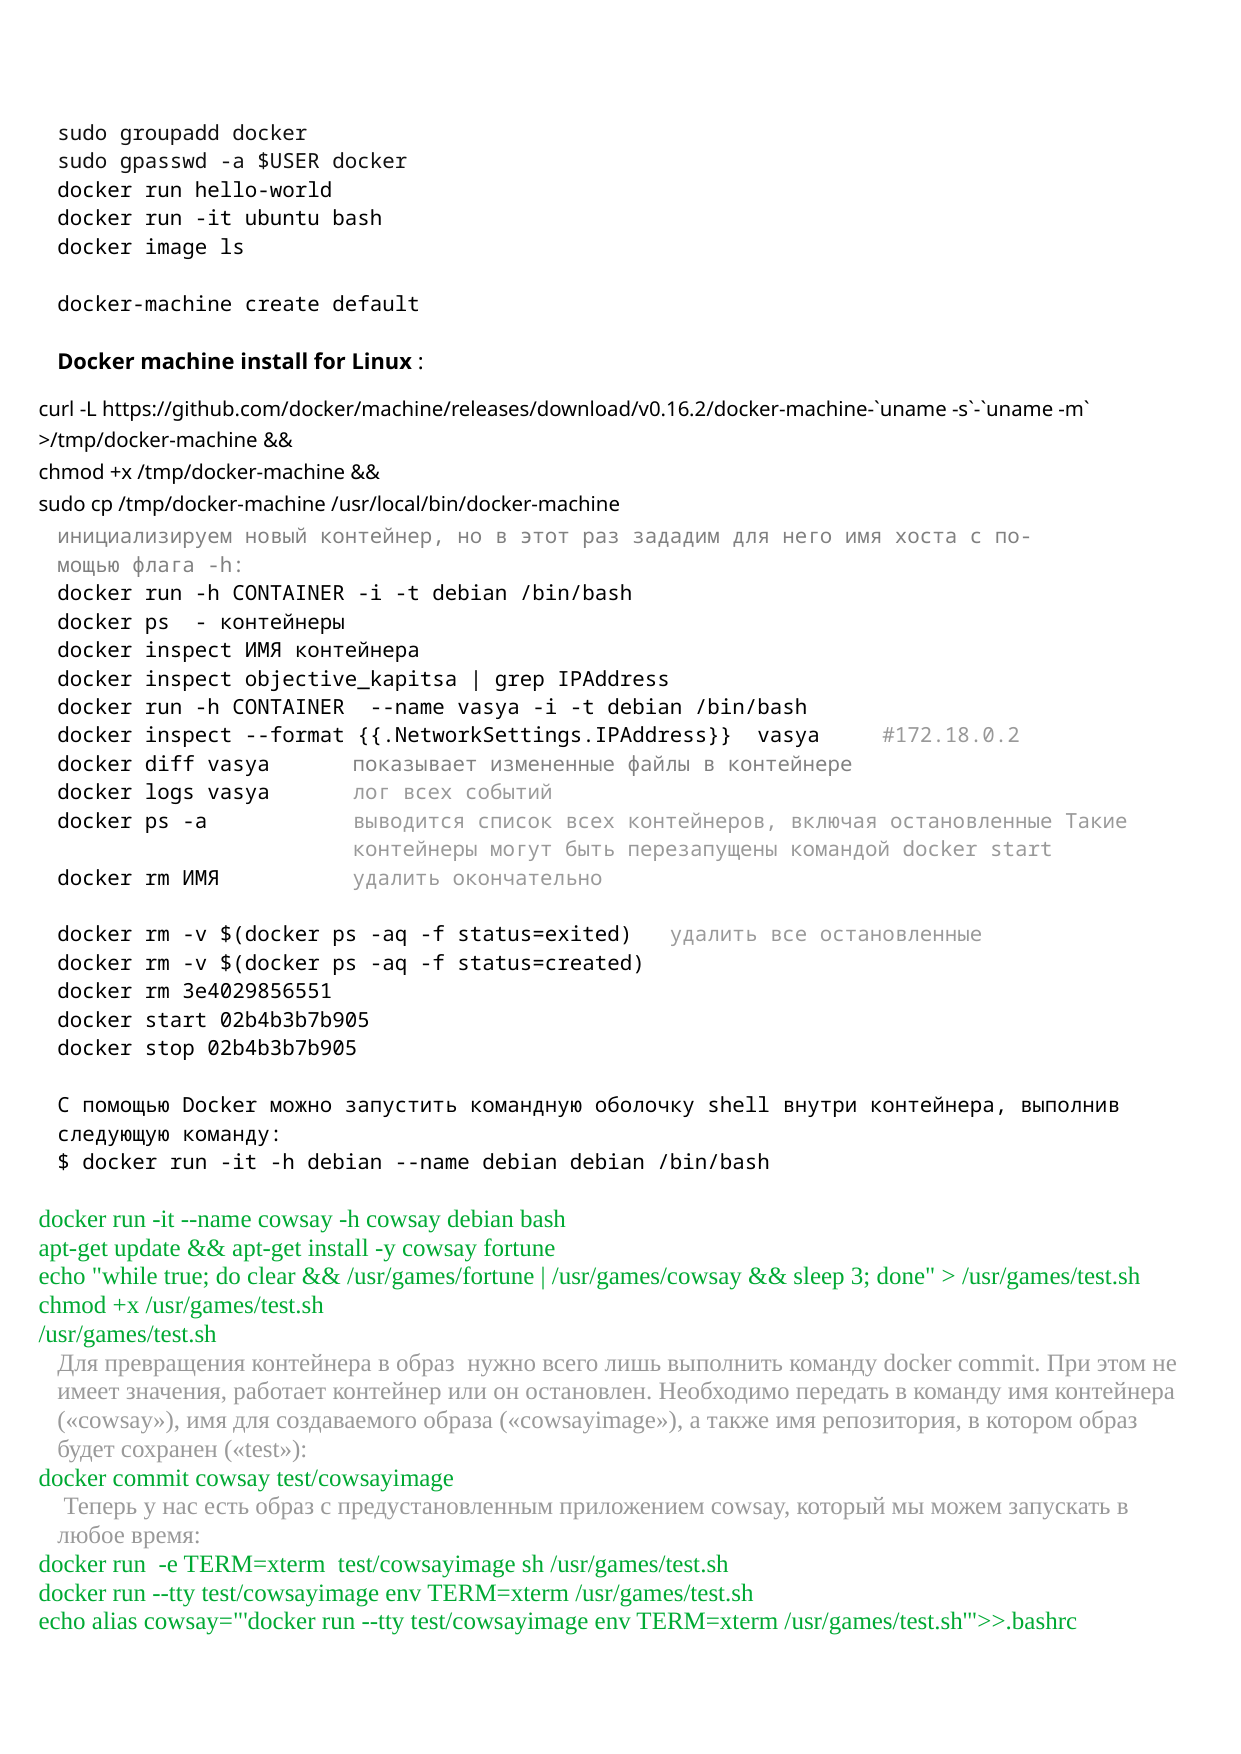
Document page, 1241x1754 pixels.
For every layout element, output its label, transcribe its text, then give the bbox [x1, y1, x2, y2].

text Docker machine install for Linux : [57, 346, 1182, 375]
text docker inspect objective_kapitsa | grep IPAddress [57, 664, 1182, 692]
text docker logs vasya лог всех событий [57, 777, 1182, 806]
text docker run hello-world [57, 175, 1182, 203]
text docker commit cowsay test/cowsayimage [38, 1463, 1182, 1491]
text контейнеры могут быть перезапущены командой docker start [57, 834, 1182, 863]
text docker rm -v $(docker ps -aq -f status=created) [57, 948, 1182, 976]
text docker run -h CONTAINER -i -t debian /bin/bash [57, 578, 1182, 607]
text curl -L https://github.com/docker/machine/releases/download/v0.16.2/docker-machine-`uname -s`-`uname -m` >/tmp/docker-machine && chmod +x /tmp/docker-machine && sudo cp /tmp/docker-machine /usr/local/bin/docker-machine [38, 394, 1182, 517]
text docker inspect --format {{.NetworkSettings.IPAddress}} vasya #172.18.0.2 [57, 721, 1182, 749]
text /usr/games/test.sh [38, 1319, 1182, 1348]
text С помощью Docker можно запустить командную оболочку shell внутри контейнера, выполнив следующую команду: [57, 1090, 1182, 1147]
text docker run -h CONTAINER --name vasya -i -t debian /bin/bash [57, 692, 1182, 721]
text docker run -it --name cowsay -h cowsay debian bash [38, 1204, 1182, 1233]
text docker-machine create default [57, 289, 1182, 317]
text Для превращения контейнера в образ нужно всего лишь выполнить команду docker commit. При этом не имеет значения, работает контейнер или он остановлен. Необходимо передать в команду имя контейнера («cowsay»), имя для создаваемого образа («cowsayimage»), а также имя репозитория, в котором образ будет сохранен («test»): [57, 1348, 1182, 1463]
text sudo gpasswd -a $USER docker [57, 147, 1182, 175]
text docker inspect ИМЯ контейнера [57, 635, 1182, 664]
text docker image ls [57, 232, 1182, 260]
text sudo groupadd docker [57, 118, 1182, 147]
text docker run -it ubuntu bash [57, 203, 1182, 232]
text chmod +x /usr/games/test.sh [38, 1290, 1182, 1319]
text $ docker run -it -h debian --name debian debian /bin/bash [57, 1147, 1182, 1176]
text docker run -e TERM=xterm test/cowsayimage sh /usr/games/test.sh [38, 1549, 1182, 1578]
text инициализируем новый контейнер, но в этот раз зададим для него имя хоста с по- [57, 521, 1182, 550]
text echo "while true; do clear && /usr/games/fortune | /usr/games/cowsay && sleep 3; done" > /usr/games/test.sh [38, 1261, 1182, 1290]
text docker ps - контейнеры [57, 607, 1182, 635]
text docker rm -v $(docker ps -aq -f status=exited) удалить все остановленные [57, 919, 1182, 948]
text Теперь у нас есть образ с предустановленным приложением cowsay, который мы можем запускать в любое время: [57, 1491, 1182, 1549]
text apt-get update && apt-get install -y cowsay fortune [38, 1233, 1182, 1261]
text docker diff vasya показывает измененные файлы в контейнере [57, 749, 1182, 777]
text docker stop 02b4b3b7b905 [57, 1033, 1182, 1062]
text docker ps -a выводится список всех контейнеров, включая остановленные Такие [57, 806, 1182, 834]
text docker run --tty test/cowsayimage env TERM=xterm /usr/games/test.sh [38, 1578, 1182, 1606]
text echo alias cowsay="'docker run --tty test/cowsayimage env TERM=xterm /usr/games/test.sh'">>.bashrc [38, 1606, 1182, 1635]
text docker start 02b4b3b7b905 [57, 1005, 1182, 1033]
text docker rm ИМЯ удалить окончательно [57, 863, 1182, 891]
text docker rm 3e4029856551 [57, 976, 1182, 1005]
text мощью флага -h: [57, 550, 1182, 578]
